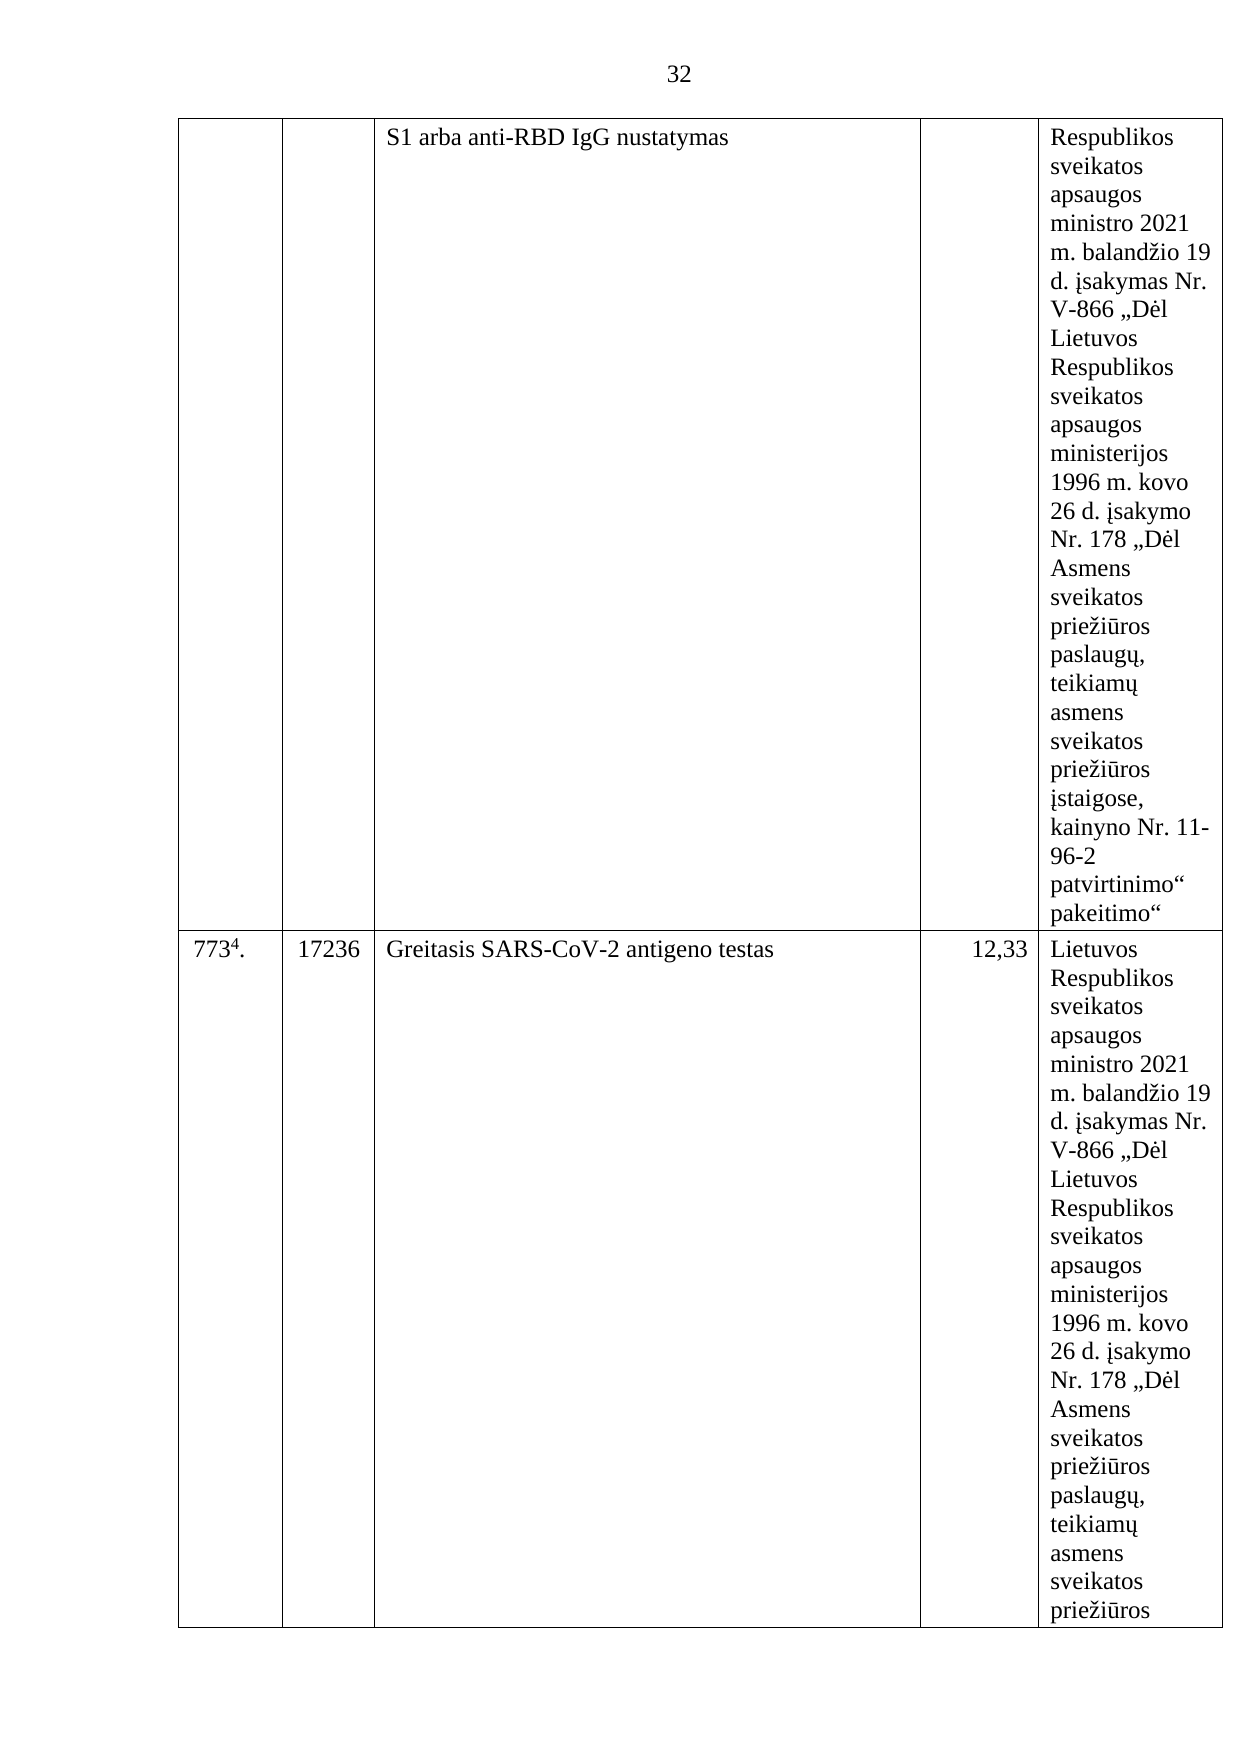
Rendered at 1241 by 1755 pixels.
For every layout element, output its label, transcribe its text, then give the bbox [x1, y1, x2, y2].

table_cell 12,33 [921, 931, 1038, 1627]
table_cell Lietuvos Respublikos sveikatos apsaugos ministro 2021 m. balandžio 19 d. įsakymas Nr. V-866 „Dėl Lietuvos Respublikos sveikatos apsaugos ministerijos 1996 m. kovo 26 d. įsakymo Nr. 178 „Dėl Asmens sveikatos priežiūros paslaugų, teikiamų asmens sveikatos priežiūros [1039, 931, 1222, 1627]
table_cell [179, 119, 282, 930]
table_cell Respublikos sveikatos apsaugos ministro 2021 m. balandžio 19 d. įsakymas Nr. V-866 „Dėl Lietuvos Respublikos sveikatos apsaugos ministerijos 1996 m. kovo 26 d. įsakymo Nr. 178 „Dėl Asmens sveikatos priežiūros paslaugų, teikiamų asmens sveikatos priežiūros įstaigose, kainyno Nr. 11-96-2 patvirtinimo“ pakeitimo“ [1039, 119, 1222, 930]
table_cell 7734. [179, 931, 282, 1627]
table_cell Greitasis SARS-CoV-2 antigeno testas [375, 931, 920, 1627]
table_cell S1 arba anti-RBD IgG nustatymas [375, 119, 920, 930]
table_cell [174, 118, 178, 930]
table_cell 17236 [283, 931, 374, 1627]
table_cell [283, 119, 374, 930]
table_cell [921, 119, 1038, 930]
table_cell [174, 930, 178, 1627]
